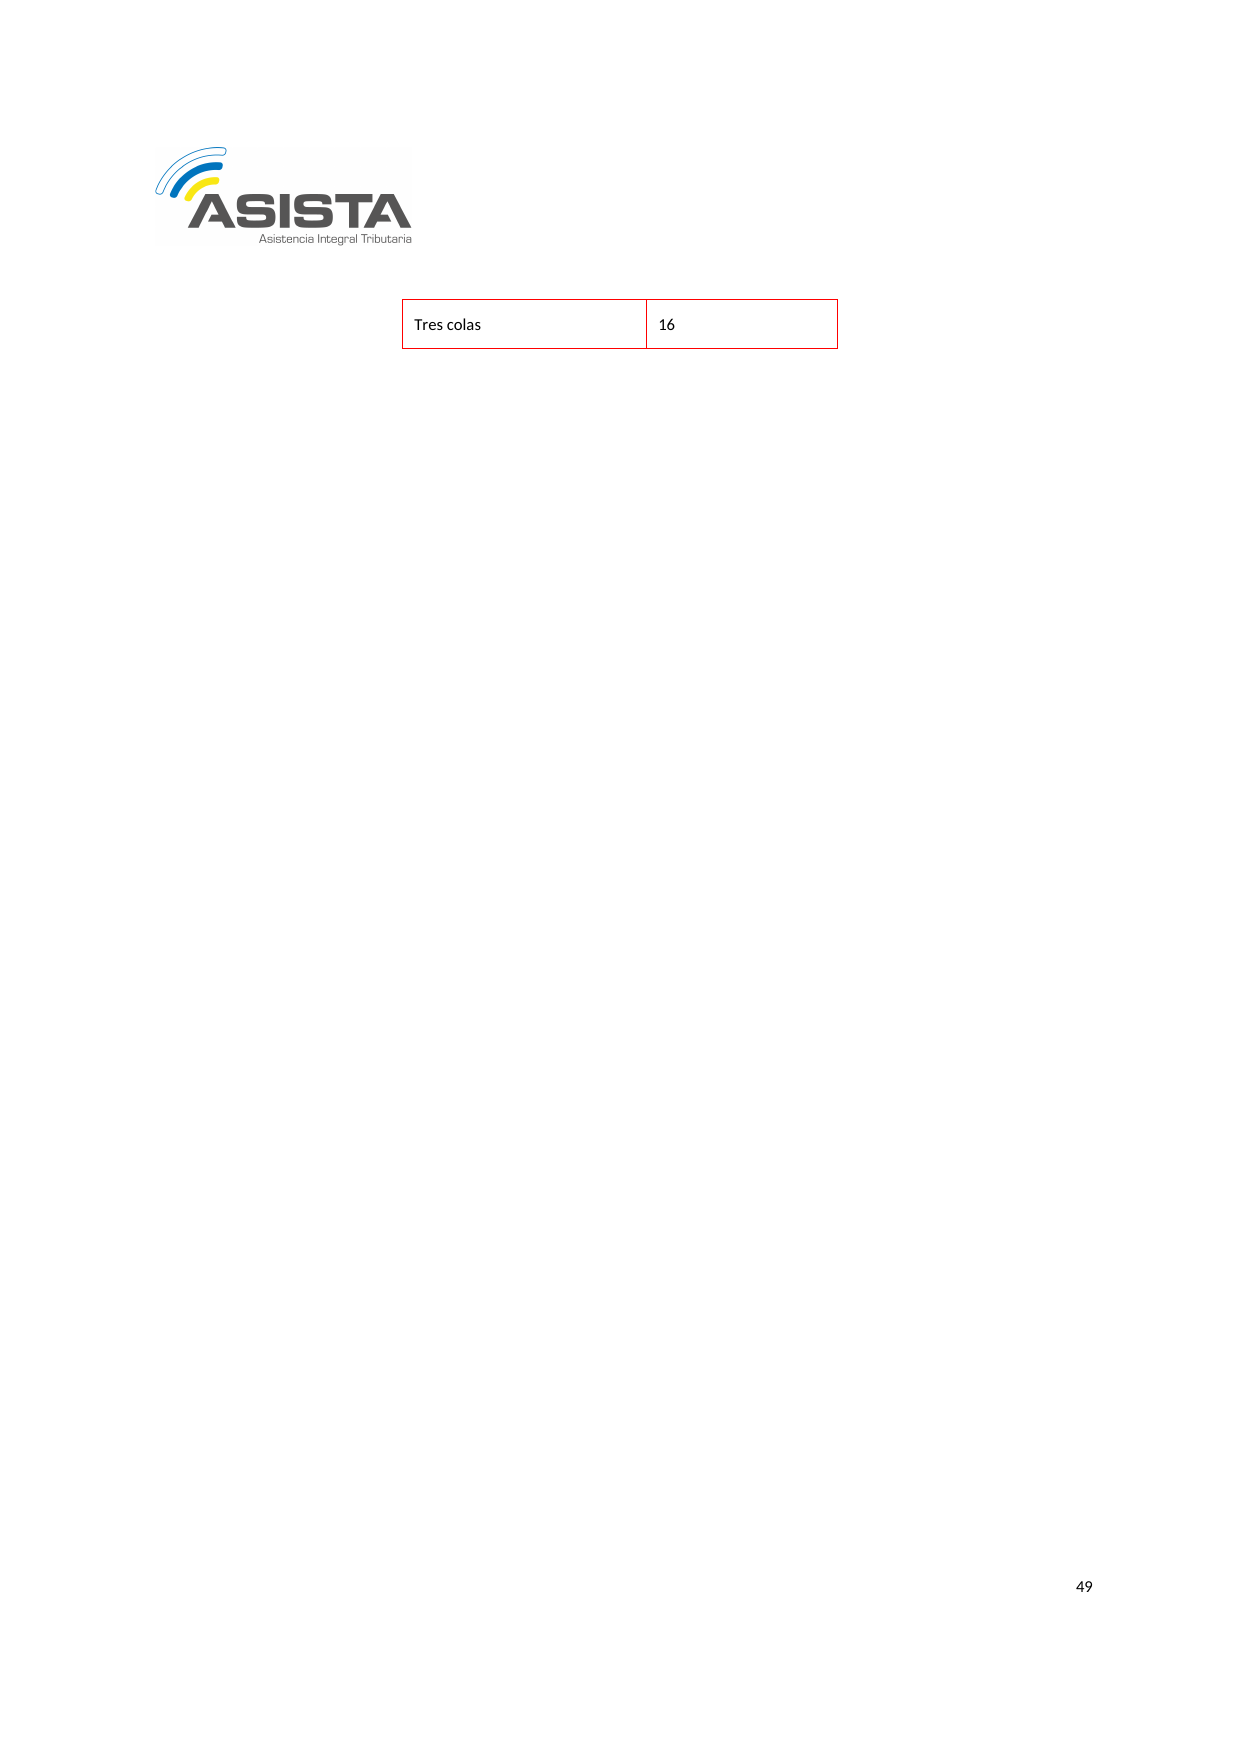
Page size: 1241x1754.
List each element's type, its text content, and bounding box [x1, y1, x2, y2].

table_cell Tres colas [403, 300, 646, 348]
table_cell 16 [647, 300, 837, 348]
